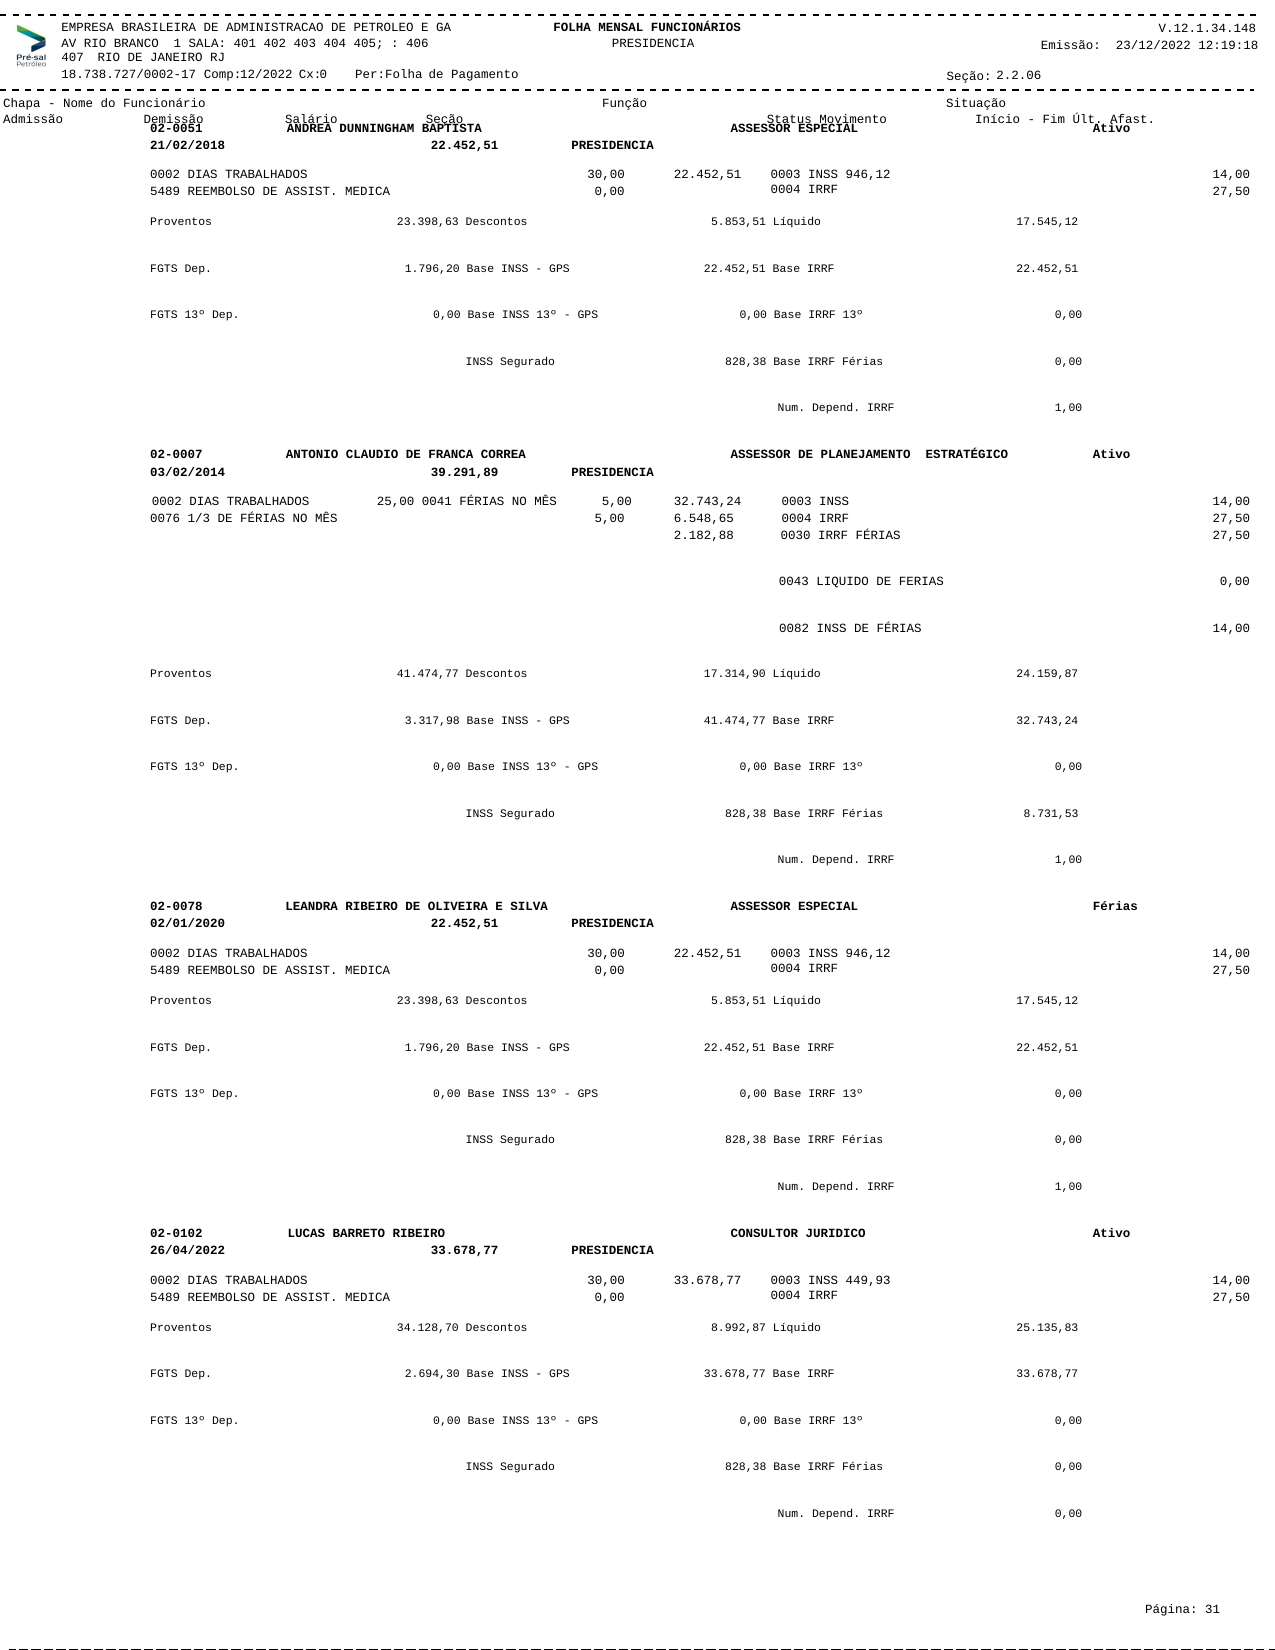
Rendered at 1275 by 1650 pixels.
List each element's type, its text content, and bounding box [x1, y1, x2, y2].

table_cell 22.452,51 Base IRRF [674, 263, 1016, 309]
table_cell [1089, 715, 1212, 761]
table_cell [1089, 575, 1212, 622]
table_cell 1,00 [1016, 1181, 1089, 1227]
table_cell INSS Segurado [150, 1461, 674, 1508]
table_cell ASSESSOR DE PLANEJAMENTO ESTRATÉGICO [674, 449, 1016, 495]
table_cell 17.314,90 Líquido [674, 668, 1016, 714]
table_cell 02-0007 ANTONIO CLAUDIO DE FRANCA CORREA 03/02/2014 39.291,89 PRESIDENCIA [150, 449, 674, 495]
table_cell [1016, 449, 1089, 495]
table_cell 14,00 27,50 [1212, 1274, 1275, 1322]
table_cell [1212, 1508, 1275, 1554]
table_header ASSESSOR ESPECIAL [674, 122, 1016, 168]
table_cell Ativo [1089, 449, 1212, 495]
table_cell [1016, 575, 1089, 622]
table_cell [1212, 402, 1275, 448]
table_cell 0,00 [1016, 1415, 1089, 1461]
table_cell 8.992,87 Líquido [674, 1322, 1016, 1368]
table_cell [1212, 1134, 1275, 1181]
table_cell 5.853,51 Líquido [674, 216, 1016, 263]
table_cell 5.853,51 Líquido [674, 995, 1016, 1041]
table_cell [150, 402, 674, 448]
table_cell 0,00 [1016, 309, 1089, 356]
table_cell 32.743,24 0003 INSS 6.548,65 0004 IRRF 2.182,88 0030 IRRF FÉRIAS [674, 495, 1016, 575]
table_cell [1089, 1274, 1212, 1322]
table_cell [1089, 1368, 1212, 1415]
table_cell FGTS 13º Dep. 0,00 Base INSS 13º - GPS [150, 761, 674, 807]
table_cell 33.678,77 Base IRRF [674, 1368, 1016, 1415]
table_cell FGTS 13º Dep. 0,00 Base INSS 13º - GPS [150, 1088, 674, 1134]
table_cell 0,00 [1016, 1508, 1089, 1554]
table_cell 0,00 Base IRRF 13º [674, 1088, 1016, 1134]
table_cell [1089, 761, 1212, 807]
table_cell 828,38 Base IRRF Férias [674, 1134, 1016, 1181]
table_cell [1016, 495, 1089, 575]
table_cell [1089, 1041, 1212, 1088]
table_cell [1089, 356, 1212, 402]
table_cell [1089, 808, 1212, 854]
table_cell [1089, 402, 1212, 448]
table_cell INSS Segurado [150, 808, 674, 854]
table_cell [1089, 622, 1212, 668]
table_cell [150, 1181, 674, 1227]
table_cell [150, 1508, 674, 1554]
table_cell 22.452,51 0003 INSS 946,12 0004 IRRF [674, 168, 1016, 216]
table_cell [1212, 995, 1275, 1041]
table_cell 0,00 Base IRRF 13º [674, 761, 1016, 807]
table_cell [1089, 1461, 1212, 1508]
table_cell 0,00 [1212, 575, 1275, 622]
table_cell [1089, 1088, 1212, 1134]
table_header [1016, 122, 1089, 168]
table_cell [1212, 356, 1275, 402]
table_cell 828,38 Base IRRF Férias [674, 1461, 1016, 1508]
table_cell [1212, 854, 1275, 900]
table_cell [1212, 1181, 1275, 1227]
table_cell 17.545,12 [1016, 216, 1089, 263]
table_cell INSS Segurado [150, 1134, 674, 1181]
table_cell 22.452,51 [1016, 1041, 1089, 1088]
table_cell FGTS Dep. 2.694,30 Base INSS - GPS [150, 1368, 674, 1415]
table_cell 02-0102 LUCAS BARRETO RIBEIRO 26/04/2022 33.678,77 PRESIDENCIA [150, 1227, 674, 1274]
table_cell 1,00 [1016, 854, 1089, 900]
table_cell 22.452,51 [1016, 263, 1089, 309]
table_cell [1212, 216, 1275, 263]
table_cell 14,00 27,50 [1212, 168, 1275, 216]
table_cell [1212, 1322, 1275, 1368]
table_cell 0,00 [1016, 1134, 1089, 1181]
table_cell [1212, 449, 1275, 495]
table_cell [150, 854, 674, 900]
table_cell 0,00 [1016, 356, 1089, 402]
table_cell 8.731,53 [1016, 808, 1089, 854]
table_cell 14,00 [1212, 622, 1275, 668]
table_cell [1212, 715, 1275, 761]
table_cell Num. Depend. IRRF [674, 402, 1016, 448]
table_cell [1212, 1227, 1275, 1274]
table_cell [1089, 1322, 1212, 1368]
table_cell [1089, 947, 1212, 995]
table_cell [1212, 1041, 1275, 1088]
table_cell [1089, 1508, 1212, 1554]
table_cell 0,00 [1016, 1461, 1089, 1508]
table_cell 0002 DIAS TRABALHADOS 30,00 5489 REEMBOLSO DE ASSIST. MEDICA 0,00 [150, 168, 674, 216]
table_cell [1212, 1088, 1275, 1134]
table_cell [1212, 1368, 1275, 1415]
table_cell [1016, 947, 1089, 995]
table_cell [1212, 309, 1275, 356]
table_cell 0,00 [1016, 1088, 1089, 1134]
table_header [1212, 122, 1275, 168]
table_cell 32.743,24 [1016, 715, 1089, 761]
table_cell [1016, 622, 1089, 668]
table_cell [1212, 808, 1275, 854]
table_cell [1212, 668, 1275, 714]
table_cell [1089, 168, 1212, 216]
table_cell 17.545,12 [1016, 995, 1089, 1041]
table_cell 828,38 Base IRRF Férias [674, 808, 1016, 854]
table_cell [1089, 1181, 1212, 1227]
table_cell Ativo [1089, 1227, 1212, 1274]
table_cell INSS Segurado [150, 356, 674, 402]
table_cell 02-0078 LEANDRA RIBEIRO DE OLIVEIRA E SILVA 02/01/2020 22.452,51 PRESIDENCIA [150, 900, 674, 947]
table_cell FGTS Dep. 3.317,98 Base INSS - GPS [150, 715, 674, 761]
table_cell [1089, 668, 1212, 714]
table_cell 0002 DIAS TRABALHADOS 30,00 5489 REEMBOLSO DE ASSIST. MEDICA 0,00 [150, 947, 674, 995]
table_header 02-0051 ANDREA DUNNINGHAM BAPTISTA 21/02/2018 22.452,51 PRESIDENCIA [150, 122, 674, 168]
table_cell ASSESSOR ESPECIAL [674, 900, 1016, 947]
table_cell 1,00 [1016, 402, 1089, 448]
table_cell Férias [1089, 900, 1212, 947]
table_cell 22.452,51 0003 INSS 946,12 0004 IRRF [674, 947, 1016, 995]
table_cell 828,38 Base IRRF Férias [674, 356, 1016, 402]
table_cell [1089, 216, 1212, 263]
table_cell [1016, 1274, 1089, 1322]
table_header Ativo [1089, 122, 1212, 168]
table_cell FGTS 13º Dep. 0,00 Base INSS 13º - GPS [150, 309, 674, 356]
table_cell [1016, 168, 1089, 216]
table_cell [1212, 761, 1275, 807]
table_cell Proventos 41.474,77 Descontos [150, 668, 674, 714]
table_cell [1089, 263, 1212, 309]
table_cell [1089, 854, 1212, 900]
table_cell 14,00 27,50 [1212, 947, 1275, 995]
table_cell [150, 622, 674, 668]
table_cell [1212, 900, 1275, 947]
table_cell [1212, 1461, 1275, 1508]
table_cell 0082 INSS DE FÉRIAS [674, 622, 1016, 668]
table_cell [1089, 309, 1212, 356]
table_cell 0,00 Base IRRF 13º [674, 1415, 1016, 1461]
table_cell FGTS Dep. 1.796,20 Base INSS - GPS [150, 1041, 674, 1088]
table_cell 25.135,83 [1016, 1322, 1089, 1368]
table_cell 0002 DIAS TRABALHADOS 30,00 5489 REEMBOLSO DE ASSIST. MEDICA 0,00 [150, 1274, 674, 1322]
table_cell [1016, 900, 1089, 947]
table_cell 0,00 Base IRRF 13º [674, 309, 1016, 356]
table_cell Proventos 23.398,63 Descontos [150, 995, 674, 1041]
table_cell [1089, 995, 1212, 1041]
table_cell 0002 DIAS TRABALHADOS 25,00 0041 FÉRIAS NO MÊS 5,00 0076 1/3 DE FÉRIAS NO MÊS 5,00 [150, 495, 674, 575]
table_cell 33.678,77 [1016, 1368, 1089, 1415]
table_cell Num. Depend. IRRF [674, 1181, 1016, 1227]
table_cell Num. Depend. IRRF [674, 854, 1016, 900]
table_cell Proventos 23.398,63 Descontos [150, 216, 674, 263]
table_cell 14,00 27,50 27,50 [1212, 495, 1275, 575]
table_cell 41.474,77 Base IRRF [674, 715, 1016, 761]
table_cell FGTS Dep. 1.796,20 Base INSS - GPS [150, 263, 674, 309]
table_cell CONSULTOR JURIDICO [674, 1227, 1016, 1274]
table_cell 22.452,51 Base IRRF [674, 1041, 1016, 1088]
table_cell Proventos 34.128,70 Descontos [150, 1322, 674, 1368]
table_cell [1089, 495, 1212, 575]
table_cell [1212, 1415, 1275, 1461]
table_cell [1016, 1227, 1089, 1274]
table_cell [1089, 1134, 1212, 1181]
table_cell [1089, 1415, 1212, 1461]
table_cell 0043 LIQUIDO DE FERIAS [674, 575, 1016, 622]
table_cell Num. Depend. IRRF [674, 1508, 1016, 1554]
table_cell 24.159,87 [1016, 668, 1089, 714]
table_cell FGTS 13º Dep. 0,00 Base INSS 13º - GPS [150, 1415, 674, 1461]
table_cell 33.678,77 0003 INSS 449,93 0004 IRRF [674, 1274, 1016, 1322]
table_cell [150, 575, 674, 622]
table_cell [1212, 263, 1275, 309]
table_cell 0,00 [1016, 761, 1089, 807]
